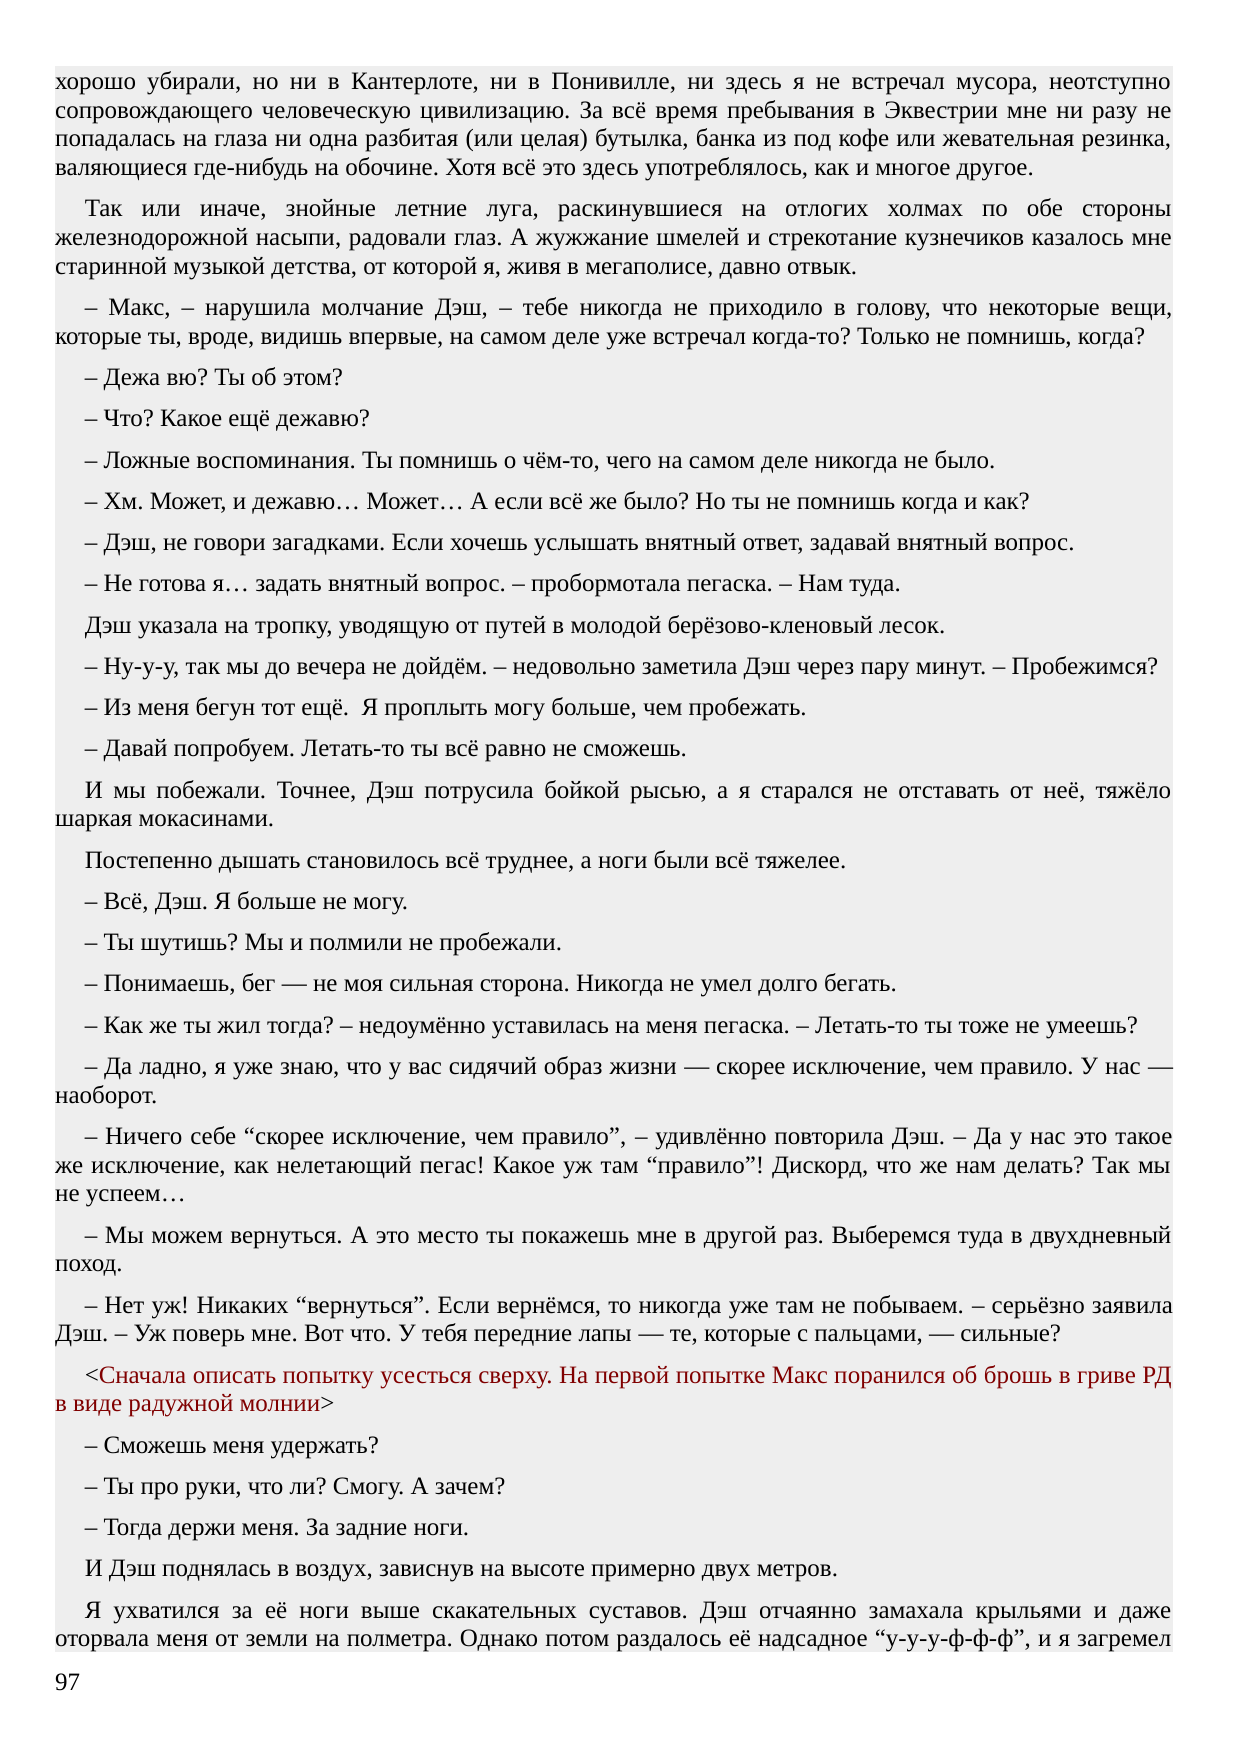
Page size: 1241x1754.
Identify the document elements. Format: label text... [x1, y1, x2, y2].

text – Что? Какое ещё дежавю? [55, 403, 1173, 432]
text – Мы можем вернуться. А это место ты покажешь мне в другой раз. Выберемся туда в двухдневный поход. [55, 1220, 1173, 1277]
text – Тогда держи меня. За задние ноги. [55, 1512, 1173, 1541]
text – Хм. Может, и дежавю… Может… А если всё же было? Но ты не помнишь когда и как? [55, 486, 1173, 515]
text – Понимаешь, бег — не моя сильная сторона. Никогда не умел долго бегать. [55, 968, 1173, 997]
text – Из меня бегун тот ещё. Я проплыть могу больше, чем пробежать. [55, 692, 1173, 721]
text – Дежа вю? Ты об этом? [55, 362, 1173, 391]
text – Сможешь меня удержать? [55, 1430, 1173, 1458]
text – Ты шутишь? Мы и полмили не пробежали. [55, 927, 1173, 956]
text Постепенно дышать становилось всё труднее, а ноги были всё тяжелее. [55, 845, 1173, 873]
text – Да ладно, я уже знаю, что у вас сидячий образ жизни — скорее исключение, чем правило. У нас — наоборот. [55, 1051, 1173, 1108]
text И Дэш поднялась в воздух, зависнув на высоте примерно двух метров. [55, 1553, 1173, 1582]
text – Нет уж! Никаких “вернуться”. Если вернёмся, то никогда уже там не побываем. – серьёзно заявила Дэш. – Уж поверь мне. Вот что. У тебя передние лапы — те, которые с пальцами, — сильные? [55, 1290, 1173, 1347]
text – Ложные воспоминания. Ты помнишь о чём-то, чего на самом деле никогда не было. [55, 445, 1173, 473]
text – Дэш, не говори загадками. Если хочешь услышать внятный ответ, задавай внятный вопрос. [55, 527, 1173, 556]
text – Всё, Дэш. Я больше не могу. [55, 886, 1173, 915]
text – Как же ты жил тогда? – недоумённо уставилась на меня пегаска. – Летать-то ты тоже не умеешь? [55, 1010, 1173, 1038]
text хорошо убирали, но ни в Кантерлоте, ни в Понивилле, ни здесь я не встречал мусора, неотступно сопровождающего человеческую цивилизацию. За всё время пребывания в Эквестрии мне ни разу не попадалась на глаза ни одна разбитая (или целая) бутылка, банка из под кофе или жевательная резинка, валяющиеся где-нибудь на обочине. Хотя всё это здесь употреблялось, как и многое другое. [55, 66, 1173, 181]
text – Давай попробуем. Летать-то ты всё равно не сможешь. [55, 733, 1173, 762]
text – Ну-у-у, так мы до вечера не дойдём. – недовольно заметила Дэш через пару минут. – Пробежимся? [55, 651, 1173, 680]
text – Ничего себе “скорее исключение, чем правило”, – удивлённо повторила Дэш. – Да у нас это такое же исключение, как нелетающий пегас! Какое уж там “правило”! Дискорд, что же нам делать? Так мы не успеем… [55, 1121, 1173, 1207]
text Дэш указала на тропку, уводящую от путей в молодой берёзово-кленовый лесок. [55, 610, 1173, 638]
text <Cначала описать попытку усесться сверху. На первой попытке Макс поранился об брошь в гриве РД в виде радужной молнии> [55, 1360, 1173, 1417]
text Так или иначе, знойные летние луга, раскинувшиеся на отлогих холмах по обе стороны железнодорожной насыпи, радовали глаз. А жужжание шмелей и стрекотание кузнечиков казалось мне старинной музыкой детства, от которой я, живя в мегаполисе, давно отвык. [55, 193, 1173, 280]
text – Макс, – нарушила молчание Дэш, – тебе никогда не приходило в голову, что некоторые вещи, которые ты, вроде, видишь впервые, на самом деле уже встречал когда-то? Только не помнишь, когда? [55, 292, 1173, 350]
text Я ухватился за её ноги выше скакательных суставов. Дэш отчаянно замахала крыльями и даже оторвала меня от земли на полметра. Однако потом раздалось её надсадное “у-у-у-ф-ф-ф”, и я загремел [55, 1595, 1173, 1652]
text – Ты про руки, что ли? Смогу. А зачем? [55, 1471, 1173, 1500]
text – Не готова я… задать внятный вопрос. – пробормотала пегаска. – Нам туда. [55, 568, 1173, 597]
text И мы побежали. Точнее, Дэш потрусила бойкой рысью, а я старался не отставать от неё, тяжёло шаркая мокасинами. [55, 775, 1173, 832]
